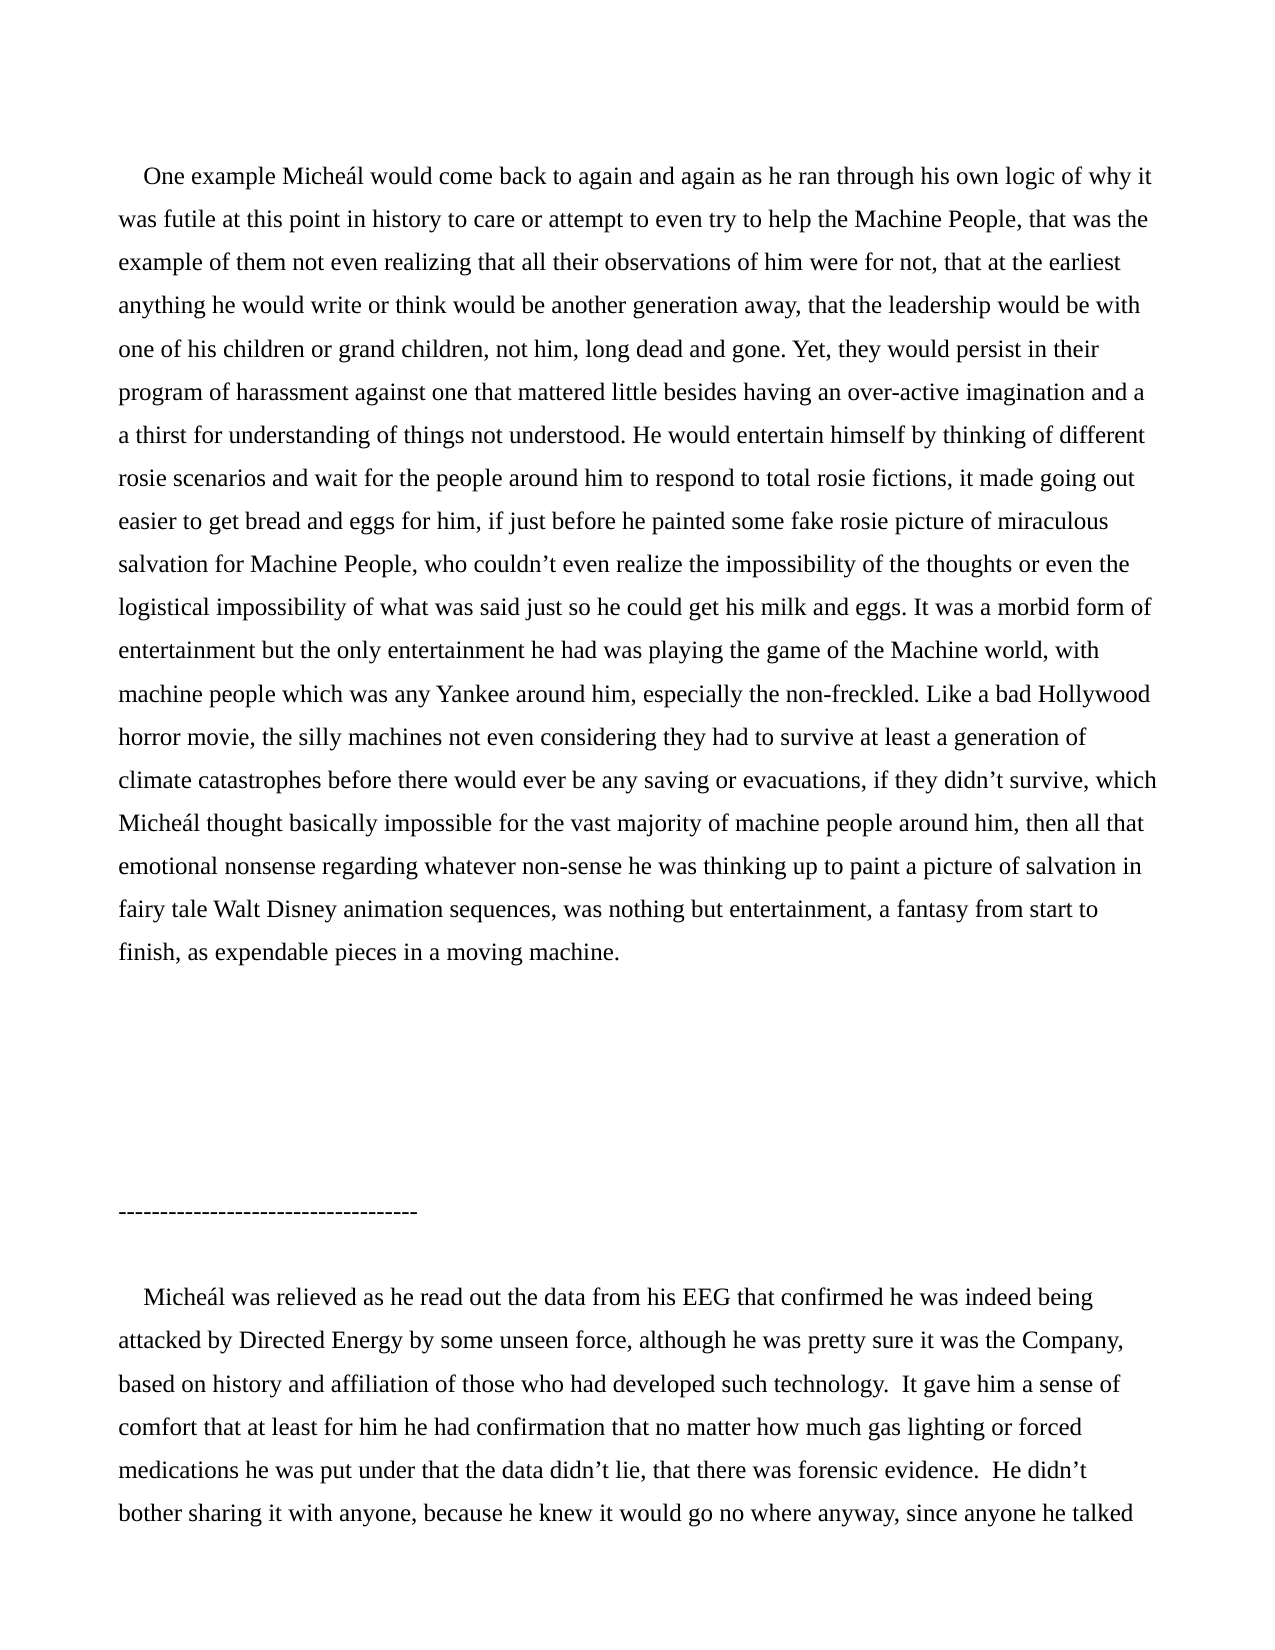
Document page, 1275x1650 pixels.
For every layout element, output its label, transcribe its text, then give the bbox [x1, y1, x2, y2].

text One example Micheál would come back to again and again as he ran through his own logic of why it was futile at this point in history to care or attempt to even try to help the Machine People, that was the example of them not even realizing that all their observations of him were for not, that at the earliest anything he would write or think would be another generation away, that the leadership would be with one of his children or grand children, not him, long dead and gone. Yet, they would persist in their program of harassment against one that mattered little besides having an over-active imagination and a a thirst for understanding of things not understood. He would entertain himself by thinking of different rosie scenarios and wait for the people around him to respond to total rosie fictions, it made going out easier to get bread and eggs for him, if just before he painted some fake rosie picture of miraculous salvation for Machine People, who couldn’t even realize the impossibility of the thoughts or even the logistical impossibility of what was said just so he could get his milk and eggs. It was a morbid form of entertainment but the only entertainment he had was playing the game of the Machine world, with machine people which was any Yankee around him, especially the non-freckled. Like a bad Hollywood horror movie, the silly machines not even considering they had to survive at least a generation of climate catastrophes before there would ever be any saving or evacuations, if they didn’t survive, which Micheál thought basically impossible for the vast majority of machine people around him, then all that emotional nonsense regarding whatever non-sense he was thinking up to paint a picture of salvation in fairy tale Walt Disney animation sequences, was nothing but entertainment, a fantasy from start to finish, as expendable pieces in a moving machine. [118, 161, 1157, 966]
text ------------------------------------ [118, 1196, 1157, 1225]
text Micheál was relieved as he read out the data from his EEG that confirmed he was indeed being attacked by Directed Energy by some unseen force, although he was pretty sure it was the Company, based on history and affiliation of those who had developed such technology. It gave him a sense of comfort that at least for him he had confirmation that no matter how much gas lighting or forced medications he was put under that the data didn’t lie, that there was forensic evidence. He didn’t bother sharing it with anyone, because he knew it would go no where anyway, since anyone he talked [118, 1282, 1157, 1527]
